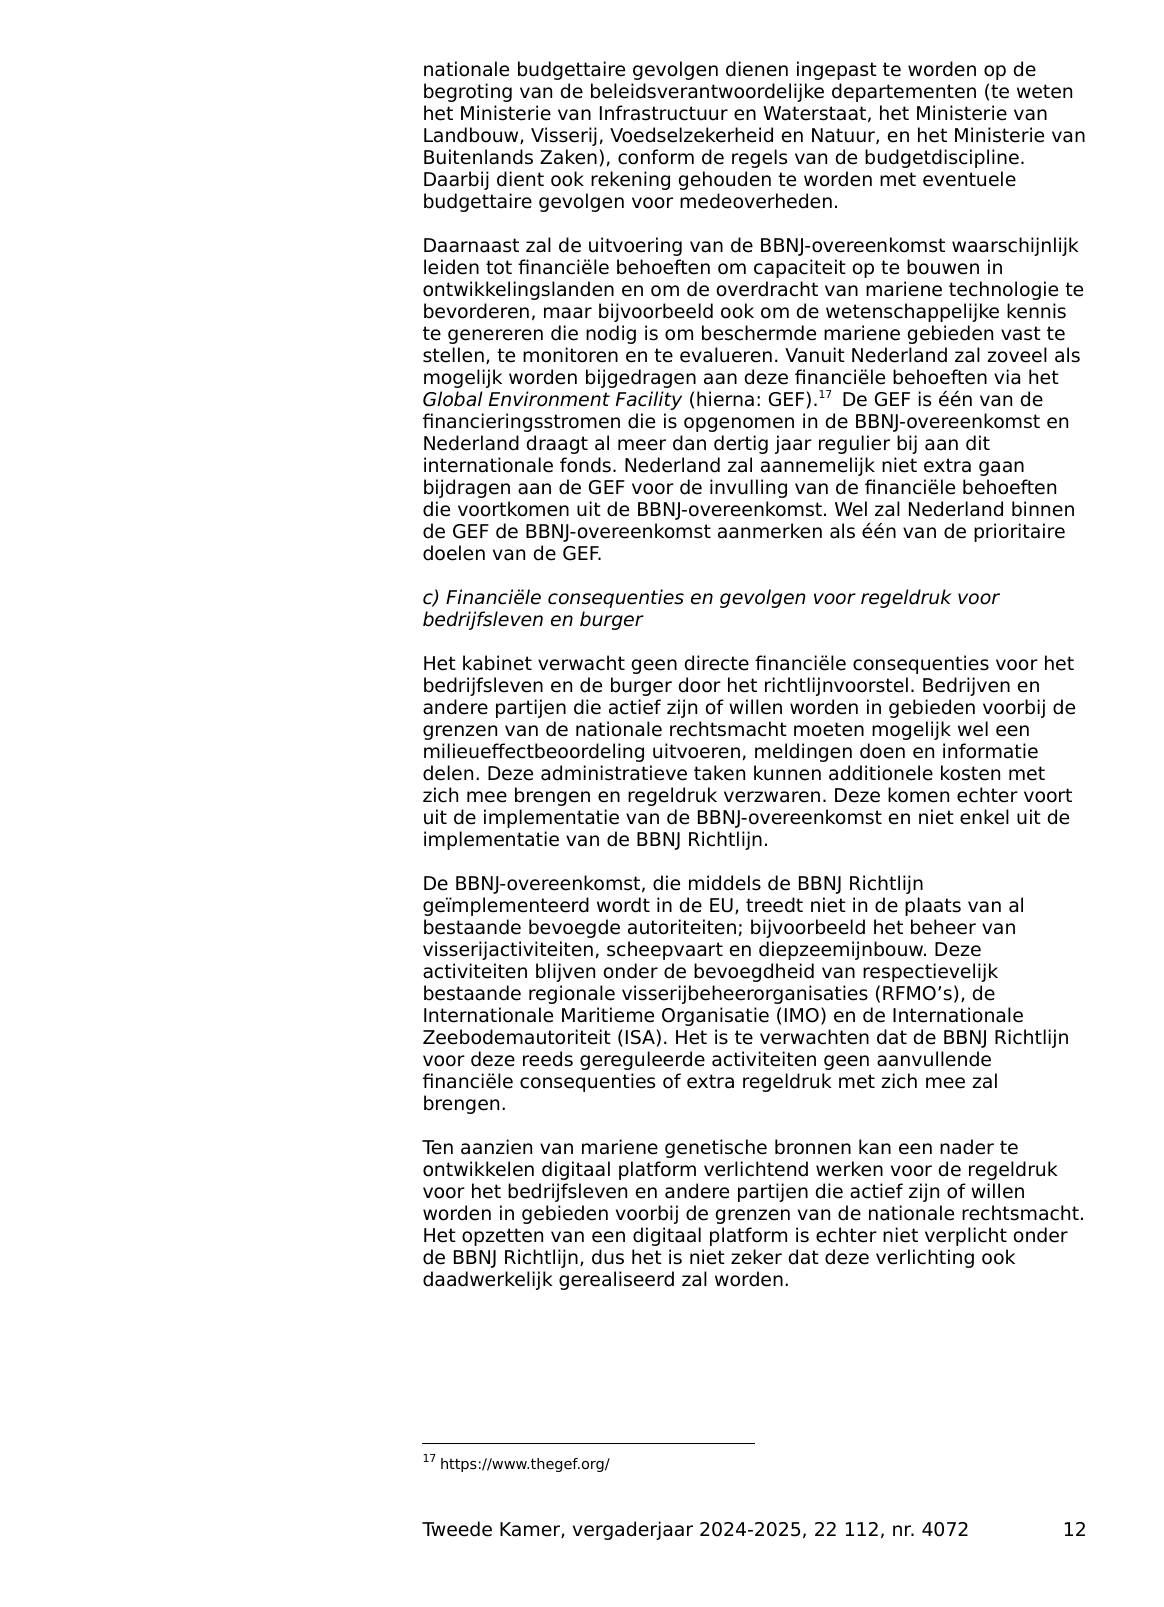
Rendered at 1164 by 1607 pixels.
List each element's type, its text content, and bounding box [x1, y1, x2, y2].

subtitle c) Financiële consequenties en gevolgen voor regeldruk voor bedrijfsleven en burger [422, 587, 1087, 631]
text De BBNJ-overeenkomst, die middels de BBNJ Richtlijn geïmplementeerd wordt in de EU, treedt niet in de plaats van al bestaande bevoegde autoriteiten; bijvoorbeeld het beheer van visserijactiviteiten, scheepvaart en diepzeemijnbouw. Deze activiteiten blijven onder de bevoegdheid van respectievelijk bestaande regionale visserijbeheerorganisaties (RFMO’s), de Internationale Maritieme Organisatie (IMO) en de Internationale Zeebodemautoriteit (ISA). Het is te verwachten dat de BBNJ Richtlijn voor deze reeds gereguleerde activiteiten geen aanvullende financiële consequenties of extra regeldruk met zich mee zal brengen. [422, 873, 1087, 1115]
text Het kabinet verwacht geen directe financiële consequenties voor het bedrijfsleven en de burger door het richtlijnvoorstel. Bedrijven en andere partijen die actief zijn of willen worden in gebieden voorbij de grenzen van de nationale rechtsmacht moeten mogelijk wel een milieueffectbeoordeling uitvoeren, meldingen doen en informatie delen. Deze administratieve taken kunnen additionele kosten met zich mee brengen en regeldruk verzwaren. Deze komen echter voort uit de implementatie van de BBNJ-overeenkomst en niet enkel uit de implementatie van de BBNJ Richtlijn. [422, 653, 1087, 851]
text Ten aanzien van mariene genetische bronnen kan een nader te ontwikkelen digitaal platform verlichtend werken voor de regeldruk voor het bedrijfsleven en andere partijen die actief zijn of willen worden in gebieden voorbij de grenzen van de nationale rechtsmacht. Het opzetten van een digitaal platform is echter niet verplicht onder de BBNJ Richtlijn, dus het is niet zeker dat deze verlichting ook daadwerkelijk gerealiseerd zal worden. [422, 1137, 1087, 1291]
text Daarnaast zal de uitvoering van de BBNJ-overeenkomst waarschijnlijk leiden tot financiële behoeften om capaciteit op te bouwen in ontwikkelingslanden en om de overdracht van mariene technologie te bevorderen, maar bijvoorbeeld ook om de wetenschappelijke kennis te genereren die nodig is om beschermde mariene gebieden vast te stellen, te monitoren en te evalueren. Vanuit Nederland zal zoveel als mogelijk worden bijgedragen aan deze financiële behoeften via het Global Environment Facility (hierna: GEF). De GEF is één van de financieringsstromen die is opgenomen in de BBNJ-overeenkomst en Nederland draagt al meer dan dertig jaar regulier bij aan dit internationale fonds. Nederland zal aannemelijk niet extra gaan bijdragen aan de GEF voor de invulling van de financiële behoeften die voortkomen uit de BBNJ-overeenkomst. Wel zal Nederland binnen de GEF de BBNJ-overeenkomst aanmerken als één van de prioritaire doelen van de GEF. [422, 235, 1087, 565]
text https://www.thegef.org/ [422, 1452, 1087, 1474]
text nationale budgettaire gevolgen dienen ingepast te worden op de begroting van de beleidsverantwoordelijke departementen (te weten het Ministerie van Infrastructuur en Waterstaat, het Ministerie van Landbouw, Visserij, Voedselzekerheid en Natuur, en het Ministerie van Buitenlands Zaken), conform de regels van de budgetdiscipline. Daarbij dient ook rekening gehouden te worden met eventuele budgettaire gevolgen voor medeoverheden. [422, 59, 1087, 213]
